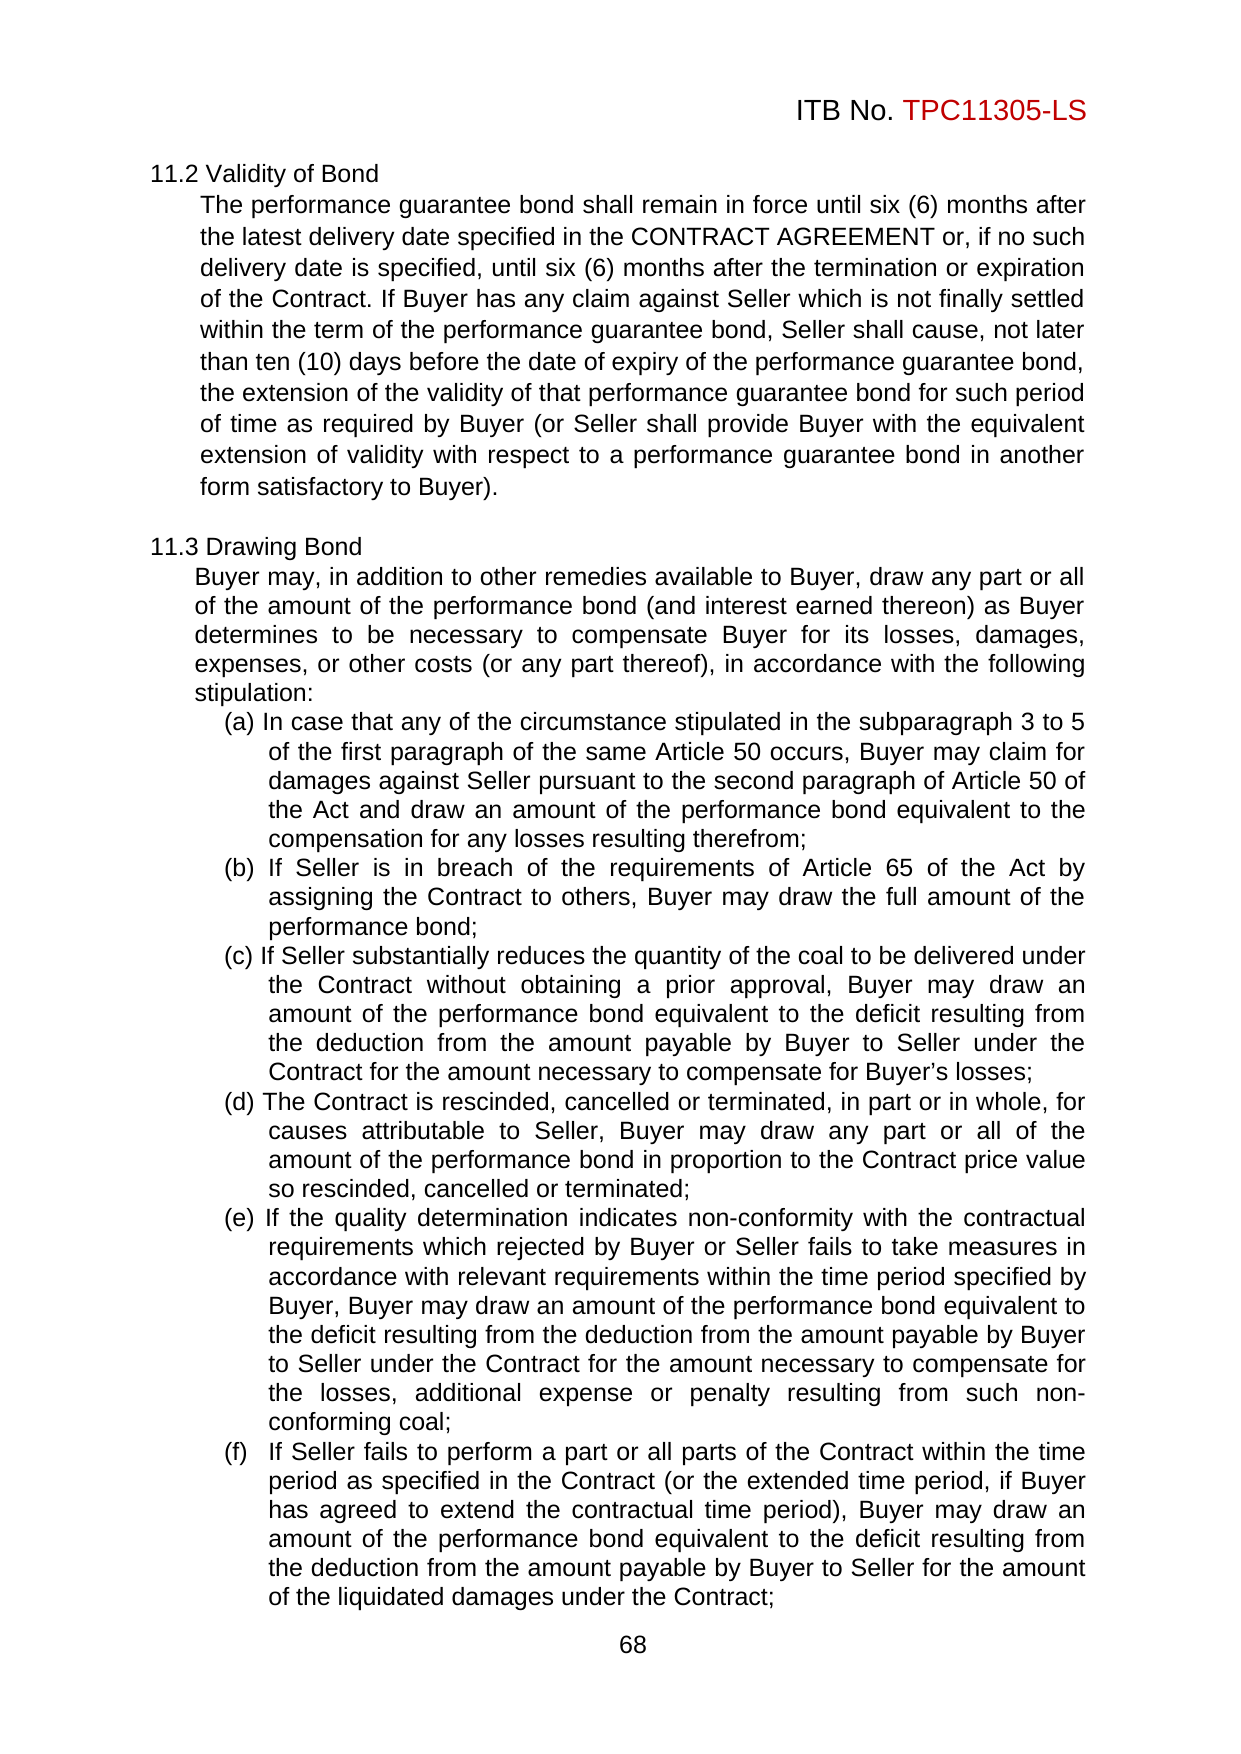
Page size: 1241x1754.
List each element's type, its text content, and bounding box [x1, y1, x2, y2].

text (c) If Seller substantially reduces the quantity of the coal to be delivered under the Contract without obtaining a prior approval, Buyer may draw an amount of the performance bond equivalent to the deficit resulting from the deduction from the amount payable by Buyer to Seller under the Contract for the amount necessary to compensate for Buyer’s losses; [224, 941, 1087, 1087]
text Buyer may, in addition to other remedies available to Buyer, draw any part or all of the amount of the performance bond (and interest earned thereon) as Buyer determines to be necessary to compensate Buyer for its losses, damages, expenses, or other costs (or any part thereof), in accordance with the following stipulation: [194, 562, 1087, 707]
text 11.3 Drawing Bond [150, 532, 1087, 562]
text 11.2 Validity of Bond [150, 157, 1086, 189]
text (f) If Seller fails to perform a part or all parts of the Contract within the time period as specified in the Contract (or the extended time period, if Buyer has agreed to extend the contractual time period), Buyer may draw an amount of the performance bond equivalent to the deficit resulting from the deduction from the amount payable by Buyer to Seller for the amount of the liquidated damages under the Contract; [224, 1437, 1087, 1612]
text The performance guarantee bond shall remain in force until six (6) months after the latest delivery date specified in the CONTRACT AGREEMENT or, if no such delivery date is specified, until six (6) months after the termination or expiration of the Contract. If Buyer has any claim against Seller which is not finally settled within the term of the performance guarantee bond, Seller shall cause, not later than ten (10) days before the date of expiry of the performance guarantee bond, the extension of the validity of that performance guarantee bond for such period of time as required by Buyer (or Seller shall provide Buyer with the equivalent extension of validity with respect to a performance guarantee bond in another form satisfactory to Buyer). [200, 189, 1086, 501]
text (a) In case that any of the circumstance stipulated in the subparagraph 3 to 5 of the first paragraph of the same Article 50 occurs, Buyer may claim for damages against Seller pursuant to the second paragraph of Article 50 of the Act and draw an amount of the performance bond equivalent to the compensation for any losses resulting therefrom; [224, 707, 1087, 853]
text (b) If Seller is in breach of the requirements of Article 65 of the Act by assigning the Contract to others, Buyer may draw the full amount of the performance bond; [224, 853, 1087, 941]
text (e) If the quality determination indicates non-conformity with the contractual requirements which rejected by Buyer or Seller fails to take measures in accordance with relevant requirements within the time period specified by Buyer, Buyer may draw an amount of the performance bond equivalent to the deficit resulting from the deduction from the amount payable by Buyer to Seller under the Contract for the amount necessary to compensate for the losses, additional expense or penalty resulting from such non-conforming coal; [224, 1203, 1087, 1437]
text (d) The Contract is rescinded, cancelled or terminated, in part or in whole, for causes attributable to Seller, Buyer may draw any part or all of the amount of the performance bond in proportion to the Contract price value so rescinded, cancelled or terminated; [224, 1087, 1087, 1203]
